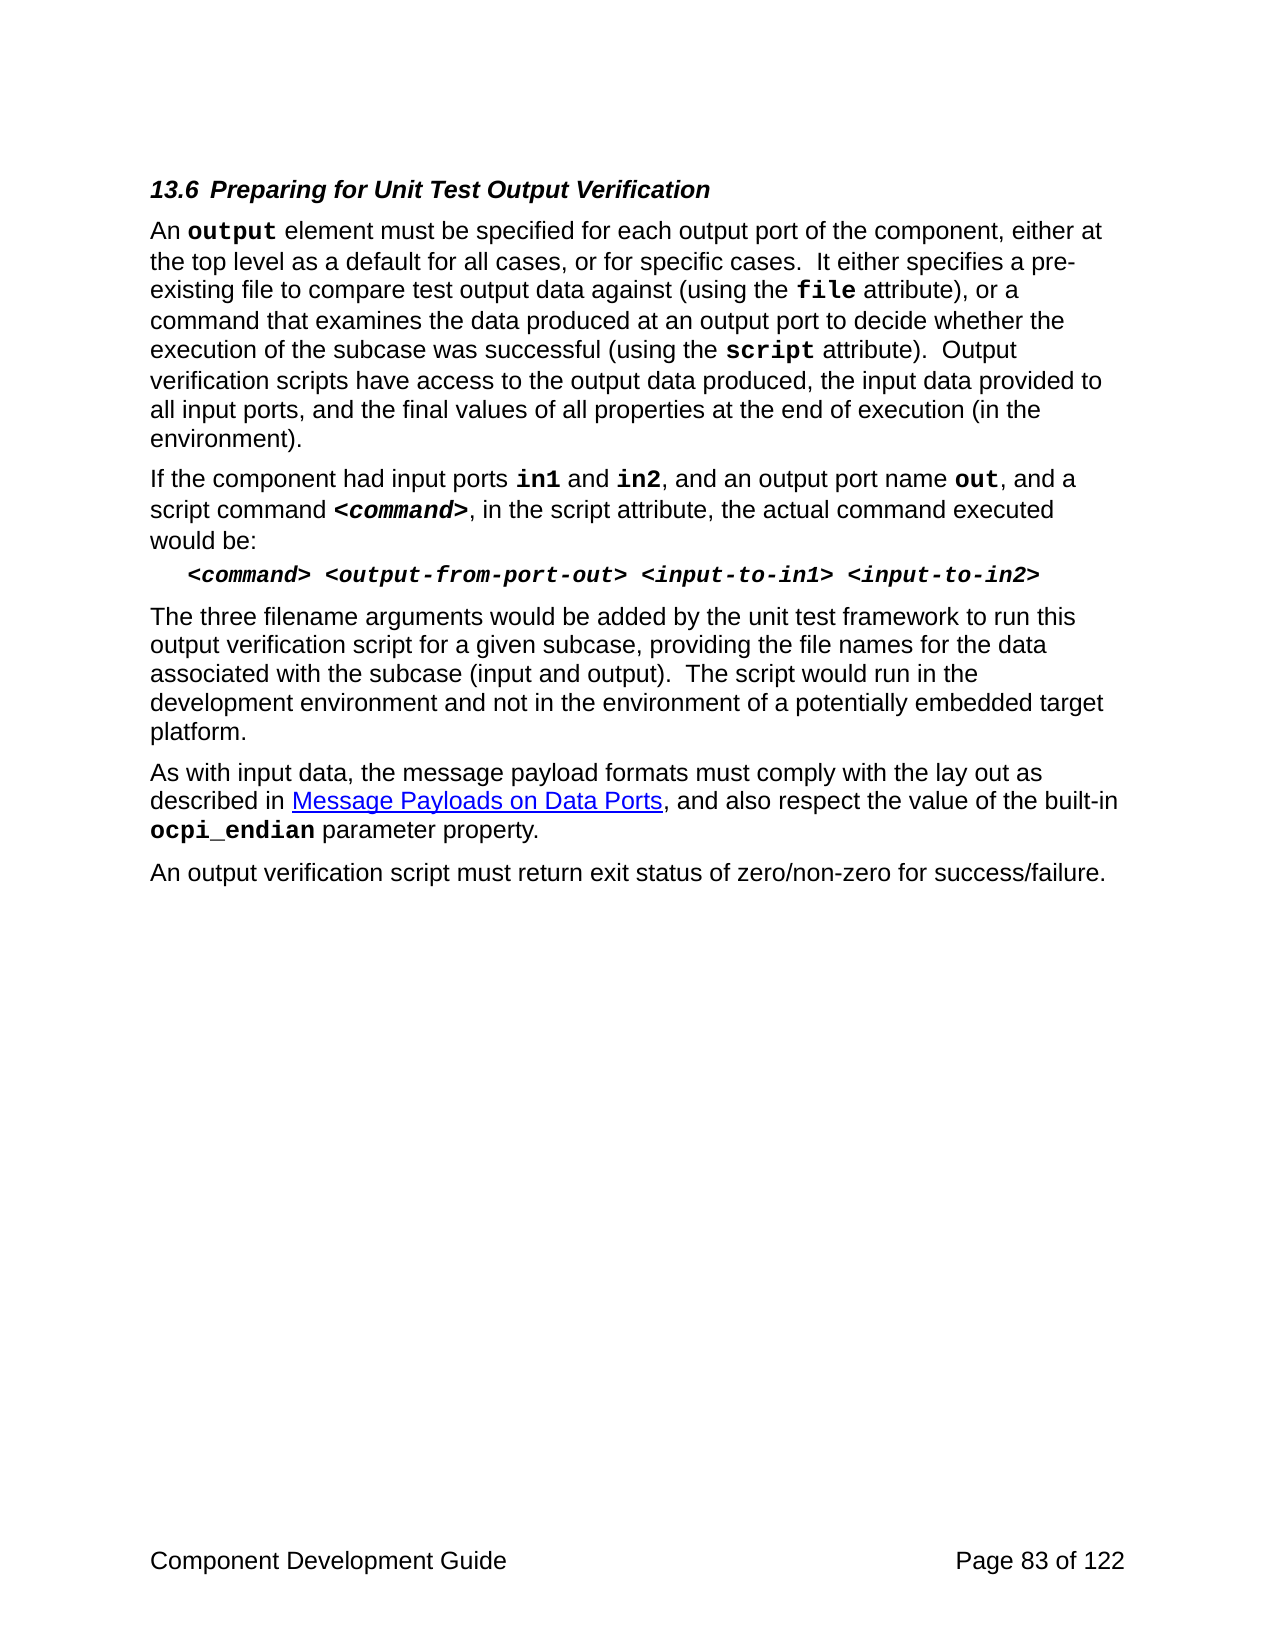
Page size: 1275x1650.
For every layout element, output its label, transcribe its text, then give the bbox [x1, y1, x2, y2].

text If the component had input ports in1 and in2, and an output port name out, and a script command <command>, in the script attribute, the actual command executed would be: [150, 464, 1125, 555]
text An output element must be specified for each output port of the component, either at the top level as a default for all cases, or for specific cases. It either specifies a pre-existing file to compare test output data against (using the file attribute), or a command that examines the data produced at an output port to decide whether the execution of the subcase was successful (using the script attribute). Output verification scripts have access to the output data produced, the input data provided to all input ports, and the final values of all properties at the end of execution (in the environment). [150, 216, 1125, 452]
subtitle Preparing for Unit Test Output Verification [150, 175, 1125, 204]
text As with input data, the message payload formats must comply with the lay out as described in Message Payloads on Data Ports, and also respect the value of the built-in ocpi_endian parameter property. [150, 757, 1125, 846]
text The three filename arguments would be added by the unit test framework to run this output verification script for a given subcase, providing the file names for the data associated with the subcase (input and output). The script would run in the development environment and not in the environment of a potentially embedded target platform. [150, 602, 1125, 746]
text An output verification script must return exit status of zero/non-zero for success/failure. [150, 858, 1125, 887]
text <command> <output-from-port-out> <input-to-in1> <input-to-in2> [187, 564, 1125, 590]
